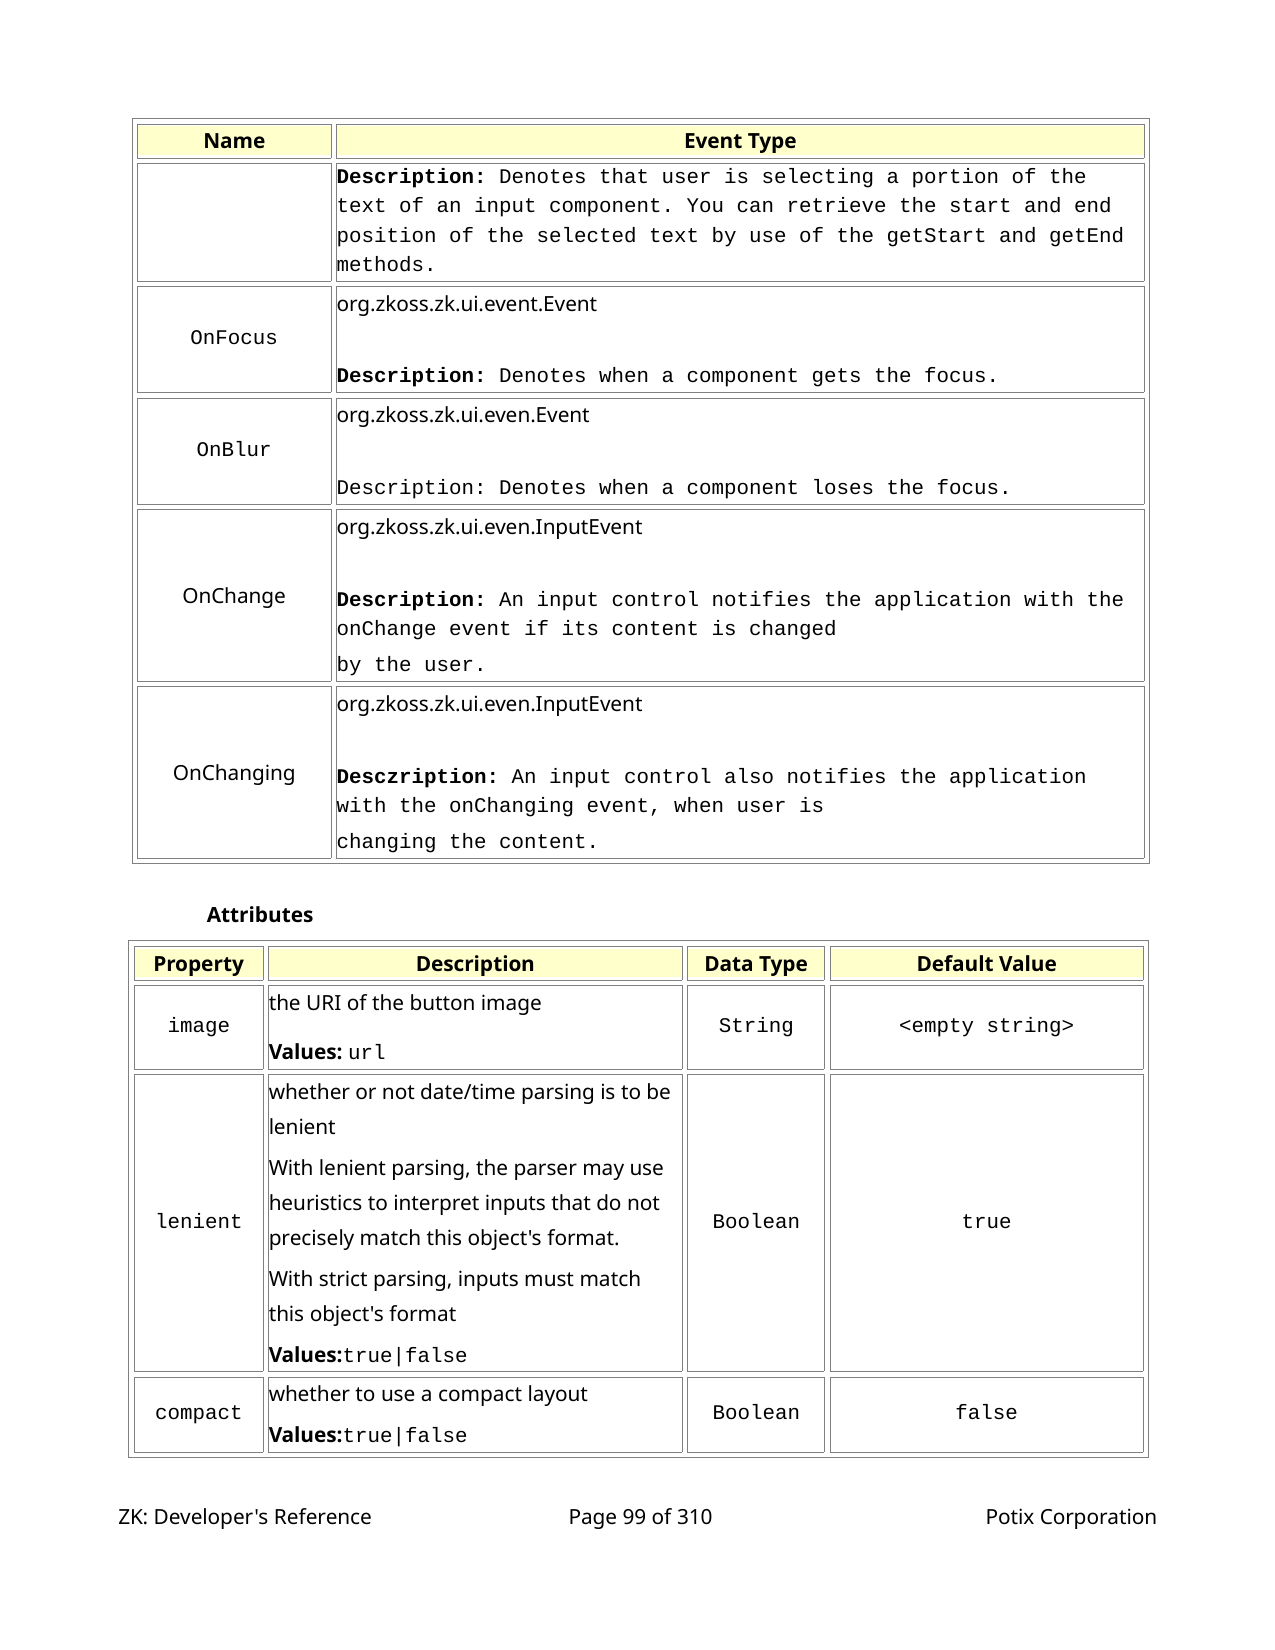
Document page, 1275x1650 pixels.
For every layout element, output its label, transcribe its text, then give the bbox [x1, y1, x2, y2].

table_cell OnFocus [134, 281, 333, 392]
table_header Default Value [827, 941, 1146, 980]
table_cell OnChanging [134, 681, 333, 858]
table_cell org.zkoss.zk.ui.event.Event Description: Denotes when a component gets the focus. [334, 281, 1147, 392]
table_cell Boolean [685, 1371, 827, 1452]
table_cell org.zkoss.zk.ui.even.Event Description: Denotes when a component loses the focus. [334, 392, 1147, 504]
table_cell <empty string> [827, 980, 1146, 1068]
table_cell image [131, 980, 266, 1068]
table_header Data Type [685, 941, 827, 980]
table_cell org.zkoss.zk.ui.even.InputEvent Desczription: An input control also notifies the application with the onChanging event, when user is changing the content. [334, 681, 1147, 858]
table_header Property [131, 941, 266, 980]
table_cell org.zkoss.zk.ui.even.InputEvent Description: An input control notifies the application with the onChange event if its content is changed by the user. [334, 504, 1147, 681]
table_cell String [685, 980, 827, 1068]
table_cell compact [131, 1371, 266, 1452]
table_cell true [827, 1069, 1146, 1371]
table_cell Description: Denotes that user is selecting a portion of the text of an input component. You can retrieve the start and end position of the selected text by use of the getStart and getEnd methods. [334, 158, 1147, 281]
table_header Description [266, 941, 685, 980]
subtitle Attributes [207, 900, 1157, 928]
table_cell the URI of the button image Values: url [266, 980, 685, 1068]
table_cell false [827, 1371, 1146, 1452]
table_cell lenient [131, 1069, 266, 1371]
table_cell whether or not date/time parsing is to be lenient With lenient parsing, the parser may use heuristics to interpret inputs that do not precisely match this object's format. With strict parsing, inputs must match this object's format Values:true|false [266, 1069, 685, 1371]
table_cell [134, 158, 333, 281]
table_cell OnBlur [134, 392, 333, 504]
table_header Event Type [334, 119, 1147, 158]
table_cell OnChange [134, 504, 333, 681]
table_cell Boolean [685, 1069, 827, 1371]
table_header Name [134, 119, 333, 158]
table_cell whether to use a compact layout Values:true|false [266, 1371, 685, 1452]
